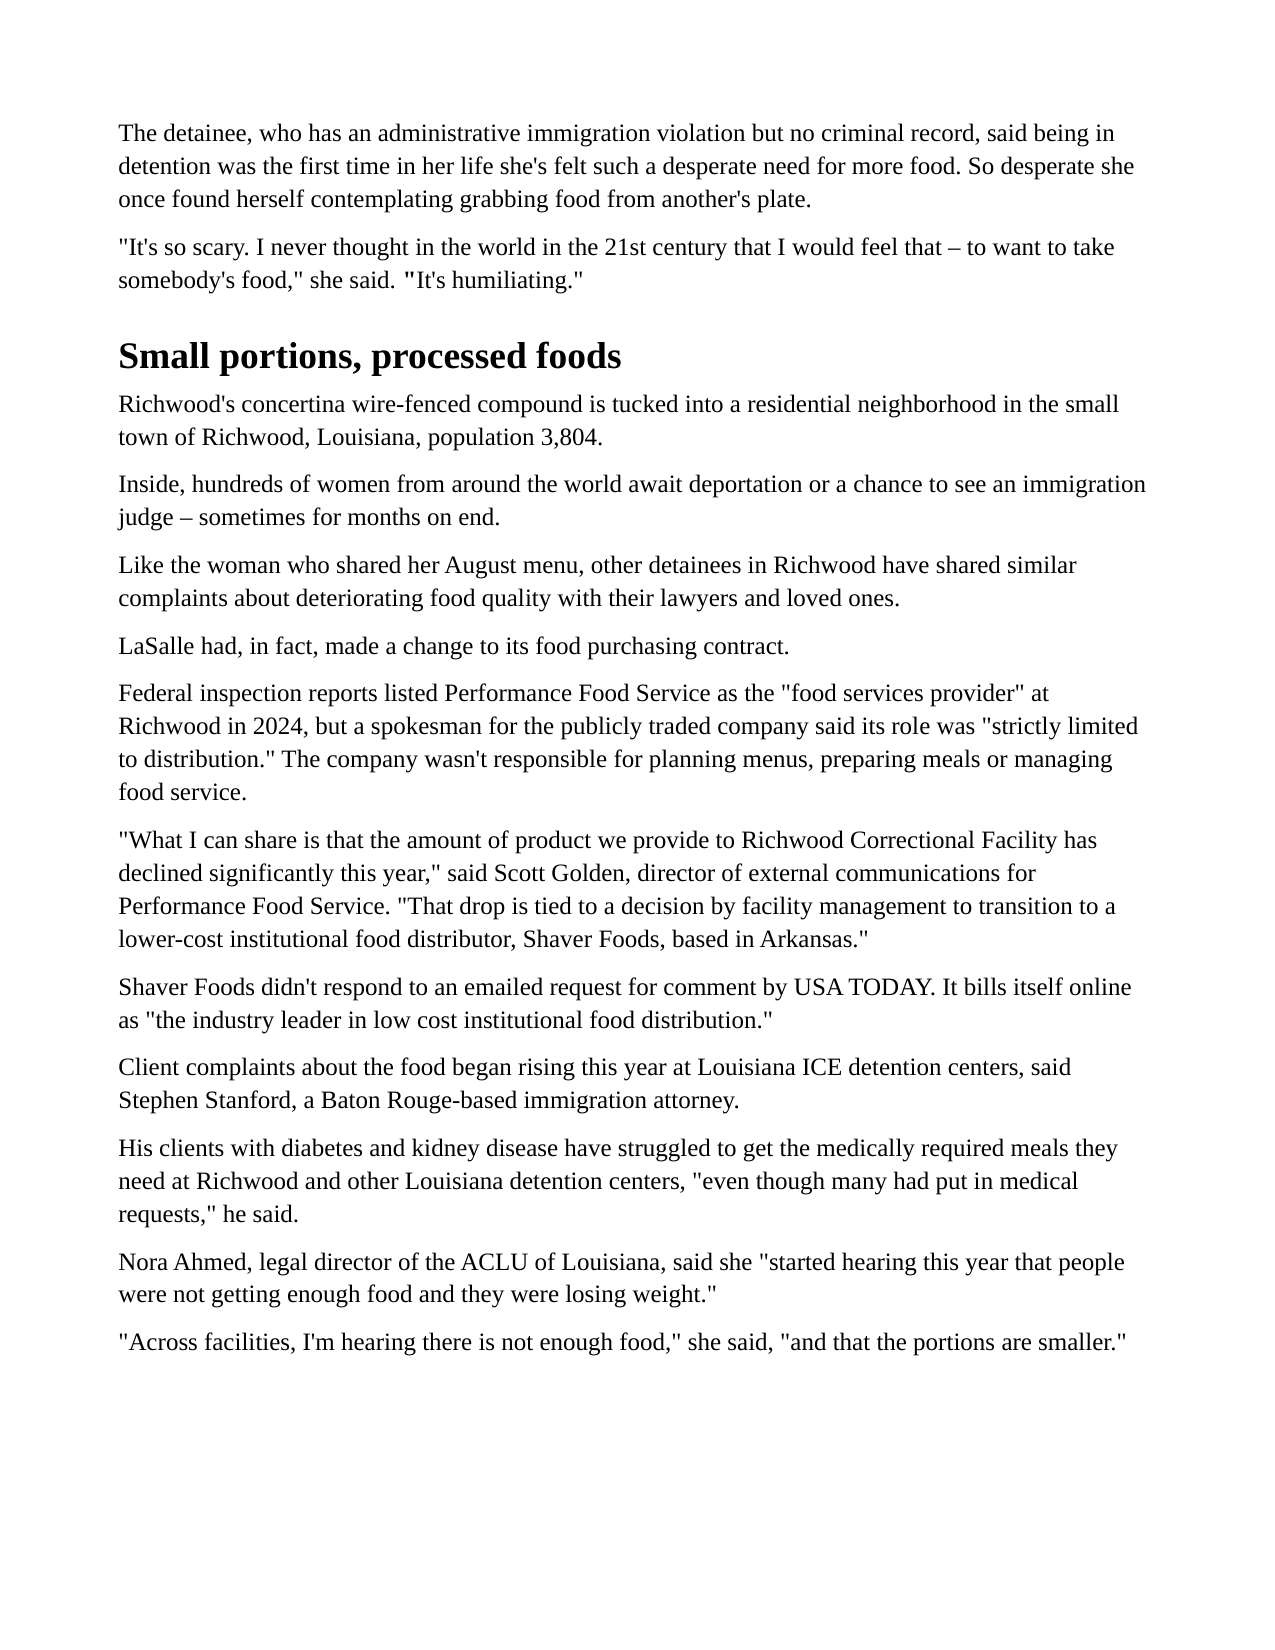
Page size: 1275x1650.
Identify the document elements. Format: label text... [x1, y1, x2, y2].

text "It's so scary. I never thought in the world in the 21st century that I would feel that ‒ to want to take somebody's food," she said. "It's humiliating." [118, 232, 1157, 293]
text Nora Ahmed, legal director of the ACLU of Louisiana, said she "started hearing this year that people were not getting enough food and they were losing weight." [118, 1247, 1157, 1308]
text "What I can share is that the amount of product we provide to Richwood Correctional Facility has declined significantly this year," said Scott Golden, director of external communications for Performance Food Service. "That drop is tied to a decision by facility management to transition to a lower-cost institutional food distributor, Shaver Foods, based in Arkansas." [118, 825, 1157, 953]
text Shaver Foods didn't respond to an emailed request for comment by USA TODAY. It bills itself online as "the industry leader in low cost institutional food distribution." [118, 972, 1157, 1033]
text The detainee, who has an administrative immigration violation but no criminal record, said being in detention was the first time in her life she's felt such a desperate need for more food. So desperate she once found herself contemplating grabbing food from another's plate. [118, 118, 1157, 213]
text His clients with diabetes and kidney disease have struggled to get the medically required meals they need at Richwood and other Louisiana detention centers, "even though many had put in medical requests," he said. [118, 1133, 1157, 1228]
text Inside, hundreds of women from around the world await deportation or a chance to see an immigration judge – sometimes for months on end. [118, 469, 1157, 531]
text Richwood's concertina wire-fenced compound is tucked into a residential neighborhood in the small town of Richwood, Louisiana, population 3,804. [118, 389, 1157, 451]
text Client complaints about the food began rising this year at Louisiana ICE detention centers, said Stephen Stanford, a Baton Rouge-based immigration attorney. [118, 1052, 1157, 1114]
subtitle Small portions, processed foods [118, 333, 1157, 376]
text Like the woman who shared her August menu, other detainees in Richwood have shared similar complaints about deteriorating food quality with their lawyers and loved ones. [118, 550, 1157, 612]
text Federal inspection reports listed Performance Food Service as the "food services provider" at Richwood in 2024, but a spokesman for the publicly traded company said its role was "strictly limited to distribution." The company wasn't responsible for planning menus, preparing meals or managing food service. [118, 678, 1157, 806]
text "Across facilities, I'm hearing there is not enough food," she said, "and that the portions are smaller." [118, 1327, 1157, 1356]
text LaSalle had, in fact, made a change to its food purchasing contract. [118, 631, 1157, 659]
